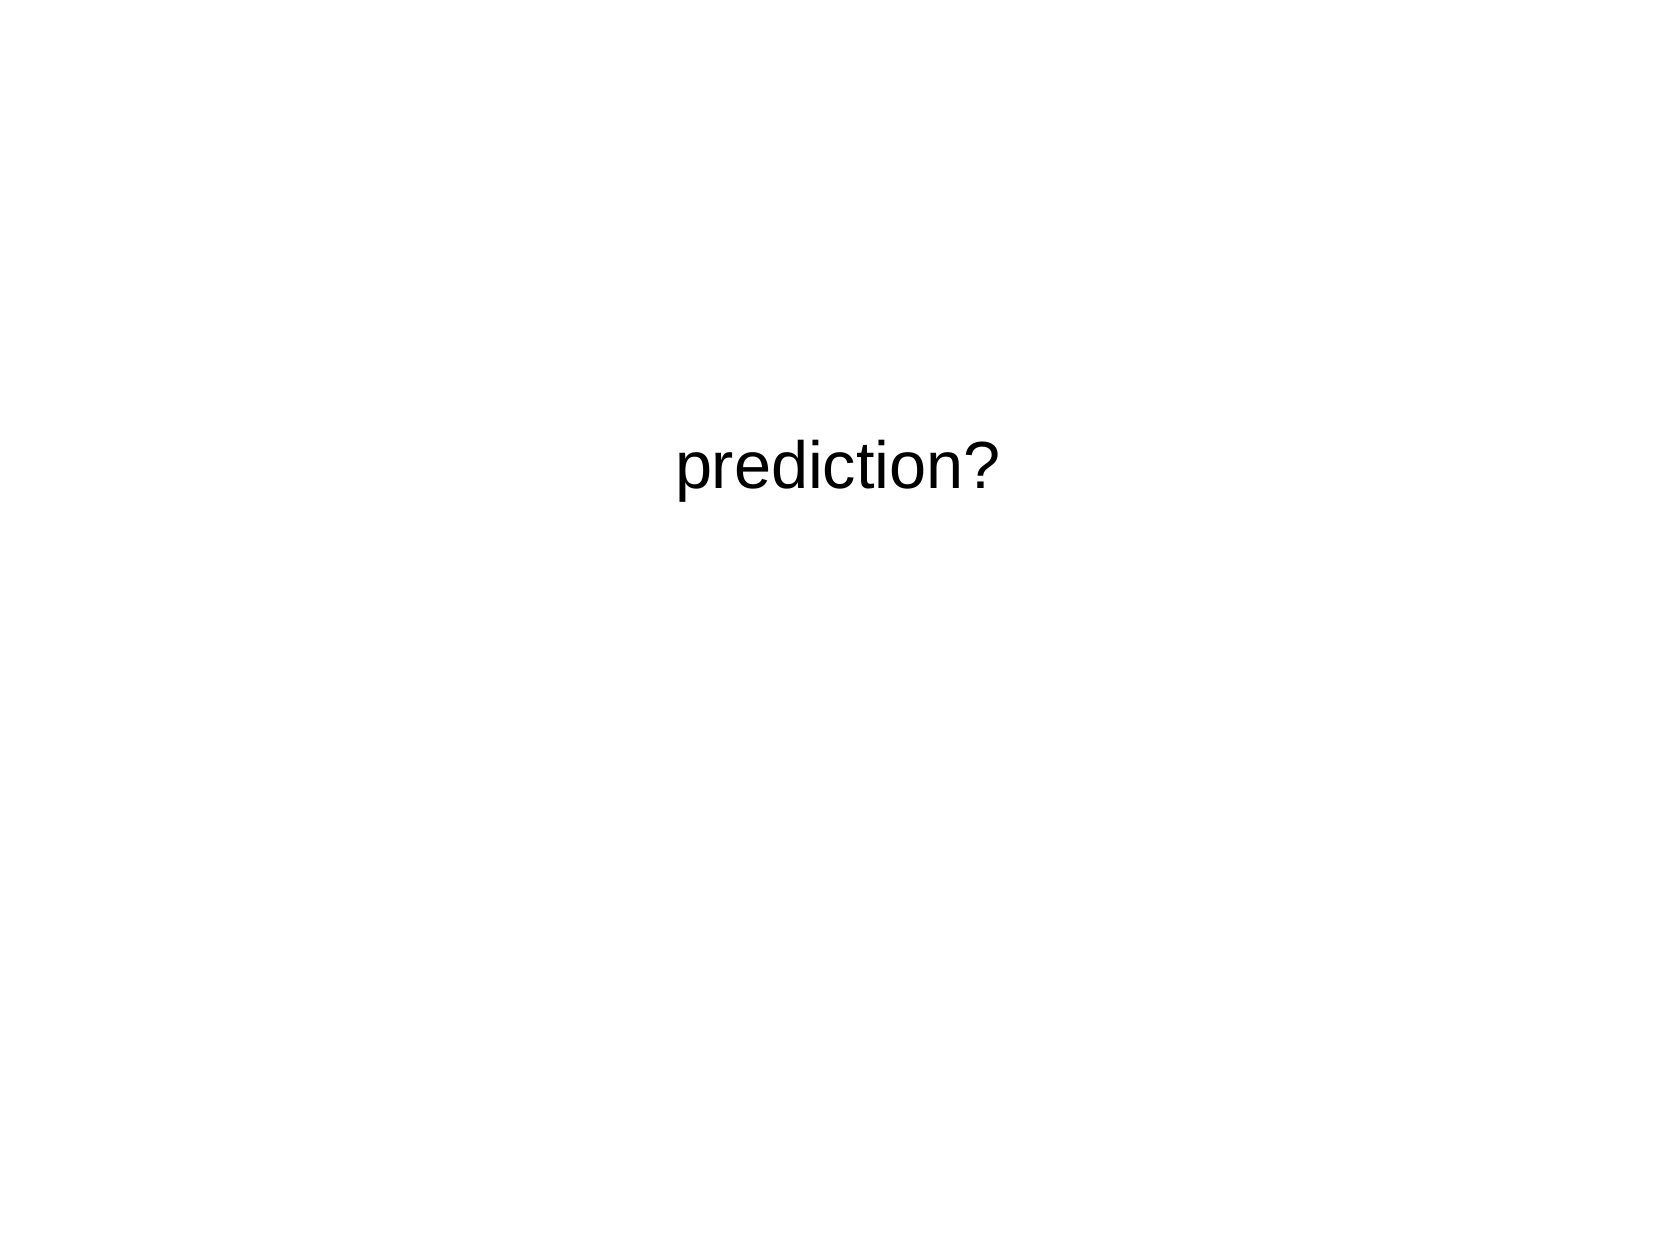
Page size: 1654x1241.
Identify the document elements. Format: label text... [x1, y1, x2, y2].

subtitle prediction? [22, 19, 1654, 1166]
